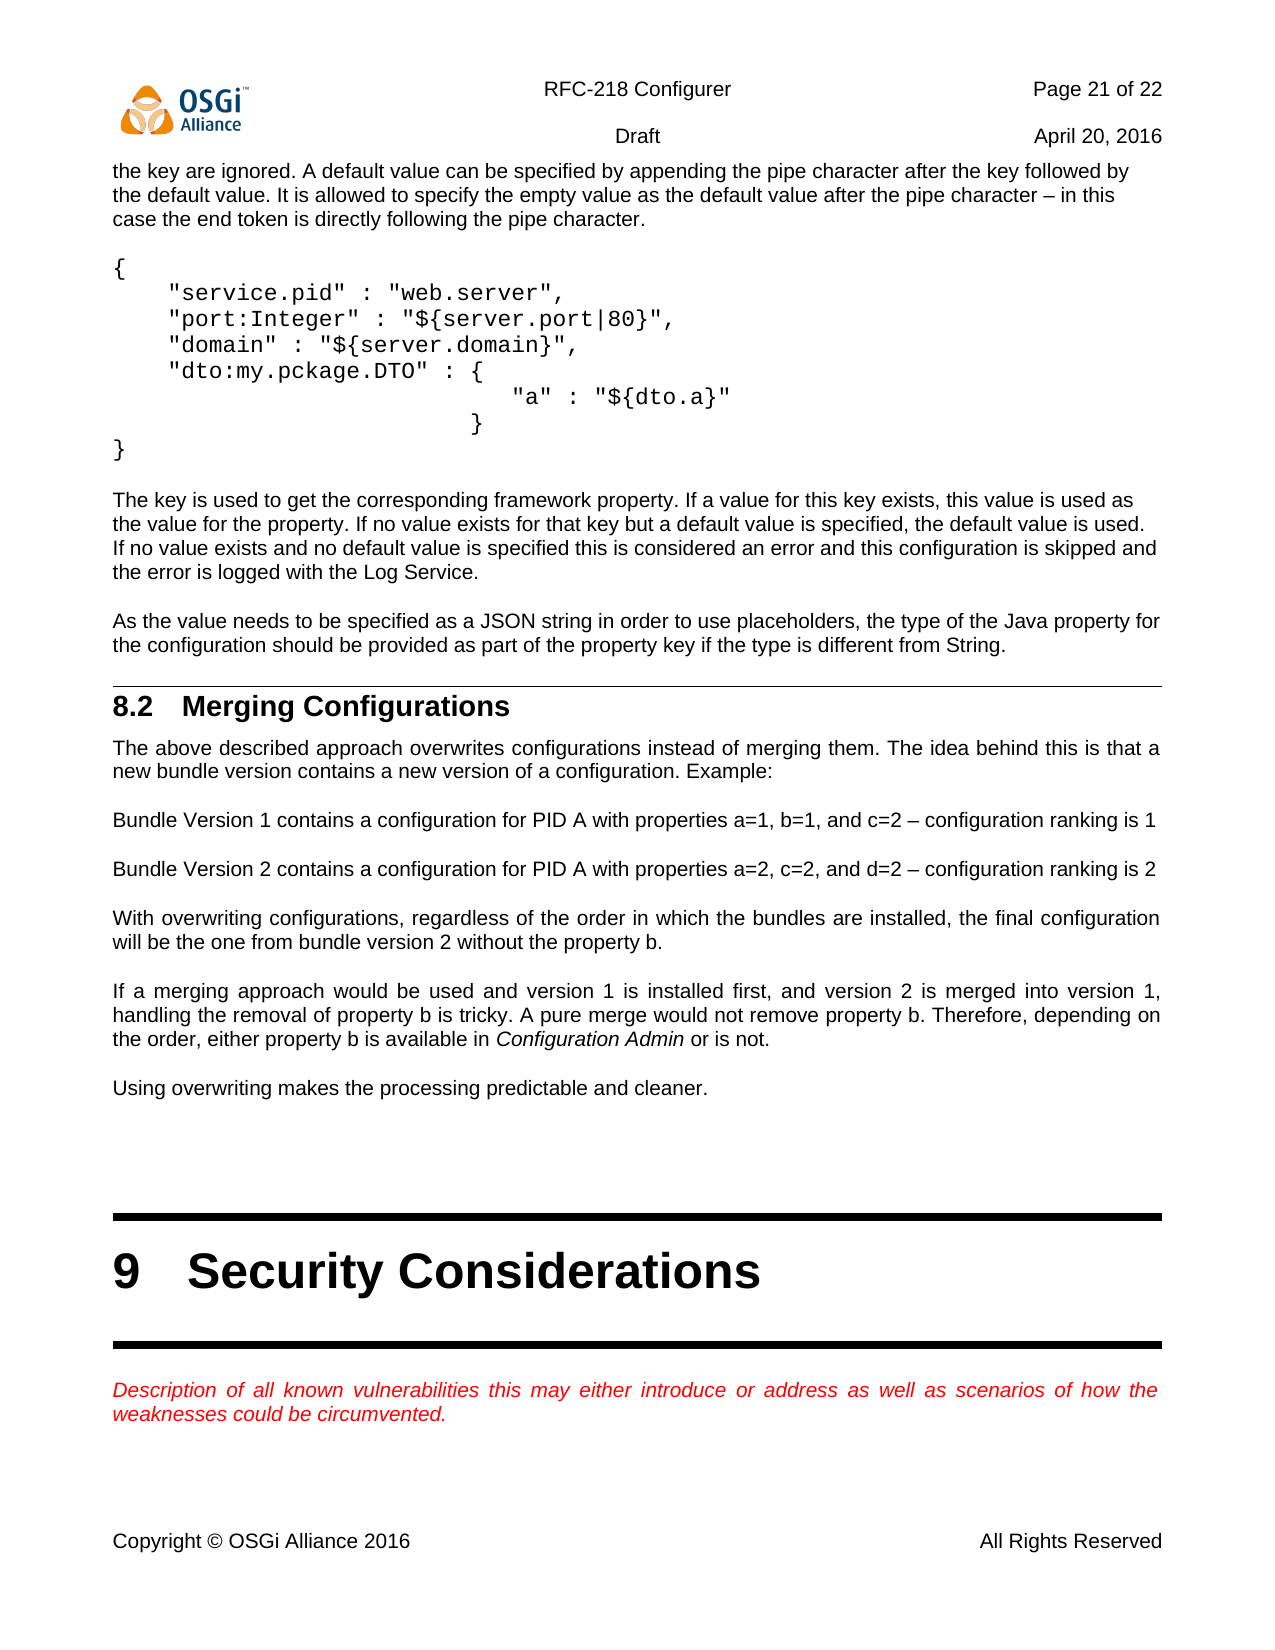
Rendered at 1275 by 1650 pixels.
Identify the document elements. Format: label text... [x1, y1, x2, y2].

text The key is used to get the corresponding framework property. If a value for this key exists, this value is used as the value for the property. If no value exists for that key but a default value is specified, the default value is used. If no value exists and no default value is specified this is considered an error and this configuration is skipped and the error is logged with the Log Service. [112, 488, 1162, 584]
text With overwriting configurations, regardless of the order in which the bundles are installed, the final configuration will be the one from bundle version 2 without the property b. [112, 906, 1162, 954]
text { "service.pid" : "web.server", "port:Integer" : "${server.port|80}", "domain" : "${server.domain}", "dto:my.pckage.DTO" : { "a" : "${dto.a}" } } [112, 256, 1162, 463]
text Using overwriting makes the processing predictable and cleaner. [112, 1076, 1162, 1100]
text the key are ignored. A default value can be specified by appending the pipe character after the key followed by the default value. It is allowed to specify the empty value as the default value after the pipe character – in this case the end token is directly following the pipe character. [112, 159, 1162, 231]
text Description of all known vulnerabilities this may either introduce or address as well as scenarios of how the weaknesses could be circumvented. [112, 1378, 1162, 1426]
text The above described approach overwrites configurations instead of merging them. The idea behind this is that a new bundle version contains a new version of a configuration. Example: [112, 735, 1162, 783]
text Bundle Version 2 contains a configuration for PID A with properties a=2, c=2, and d=2 – configuration ranking is 2 [112, 857, 1162, 881]
subtitle Merging Configurations [112, 687, 1162, 723]
text Bundle Version 1 contains a configuration for PID A with properties a=1, b=1, and c=2 – configuration ranking is 1 [112, 808, 1162, 832]
picture [113, 78, 257, 142]
subtitle Security Considerations [112, 1214, 1162, 1349]
text As the value needs to be specified as a JSON string in order to use placeholders, the type of the Java property for the configuration should be provided as part of the property key if the type is different from String. [112, 609, 1162, 657]
text If a merging approach would be used and version 1 is installed first, and version 2 is merged into version 1, handling the removal of property b is tricky. A pure merge would not remove property b. Therefore, depending on the order, either property b is available in Configuration Admin or is not. [112, 979, 1162, 1051]
